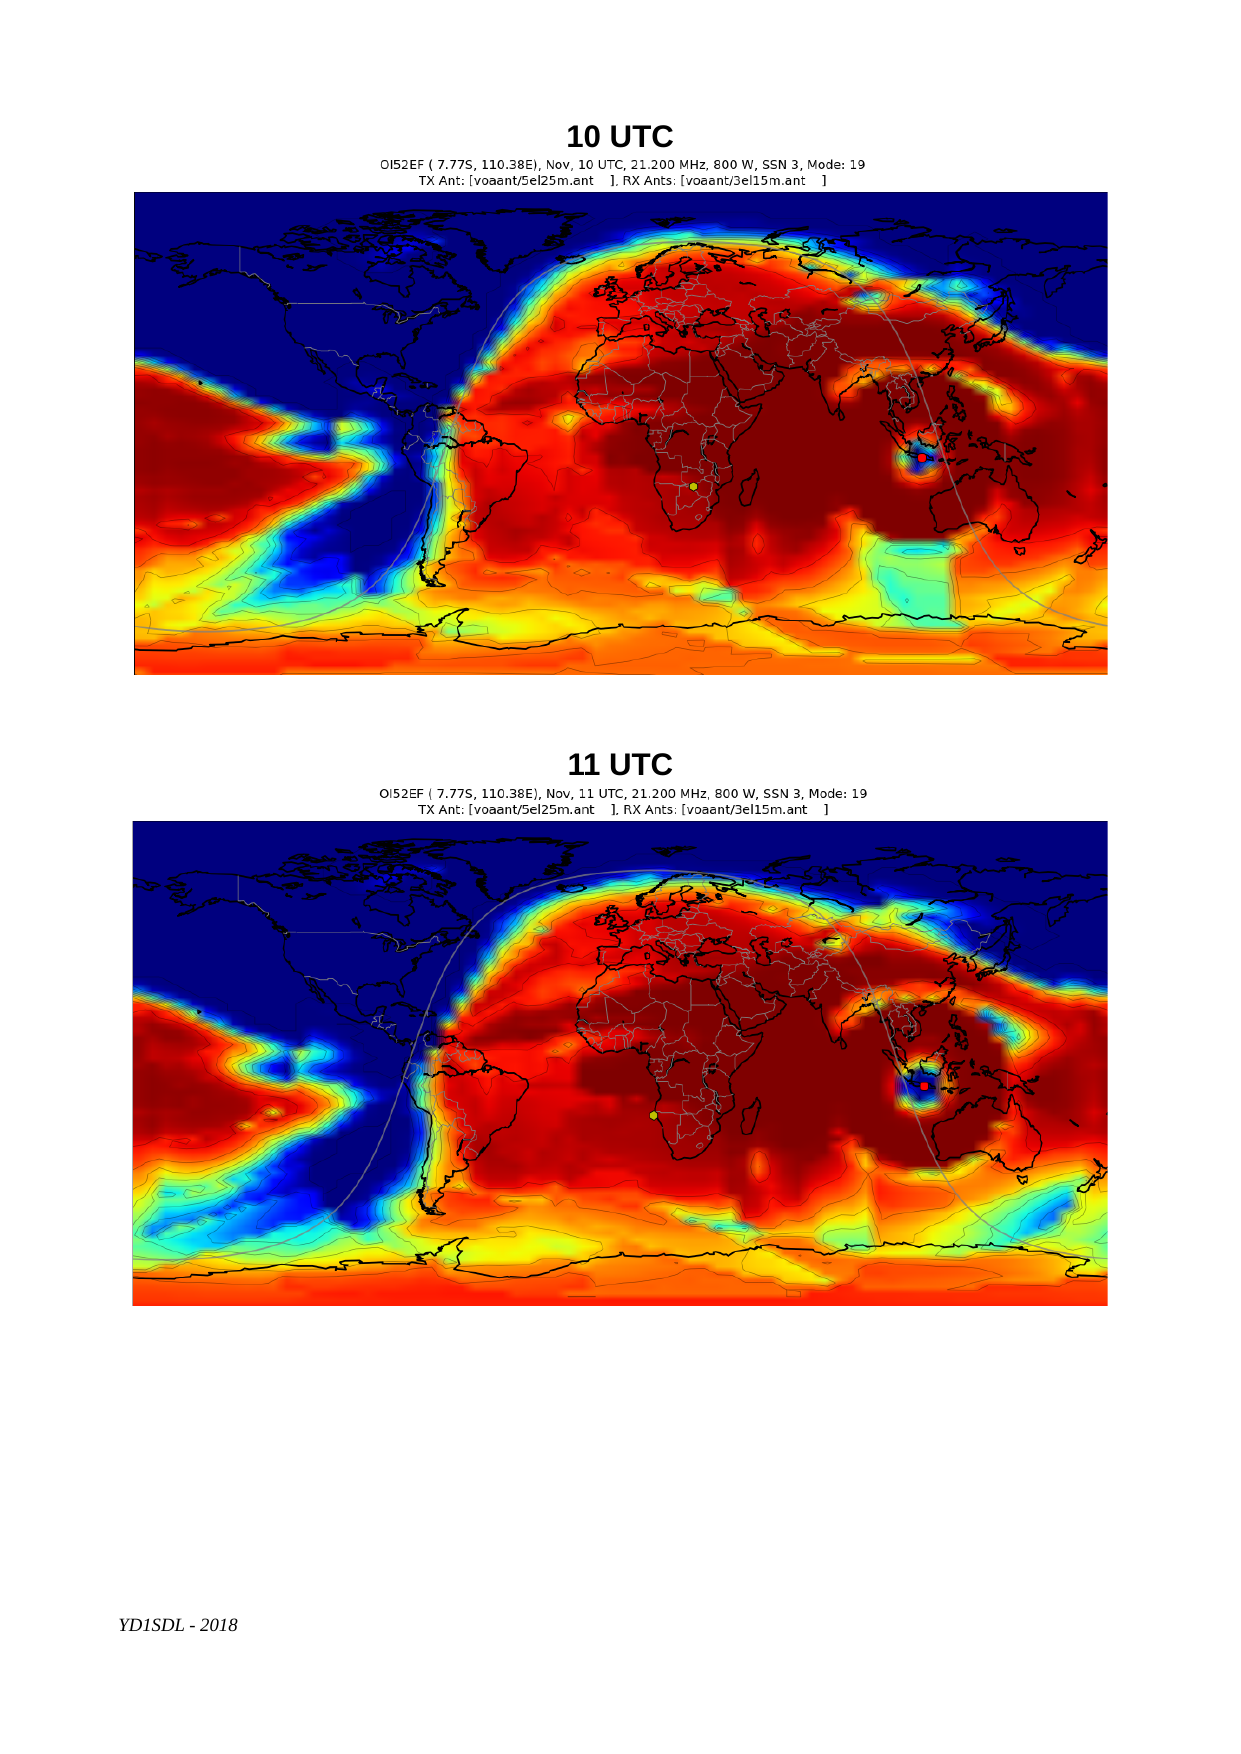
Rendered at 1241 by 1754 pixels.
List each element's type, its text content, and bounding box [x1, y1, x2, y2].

text 10 UTC [118, 118, 1122, 154]
picture [132, 154, 1108, 675]
text 11 UTC [118, 746, 1122, 782]
picture [132, 782, 1108, 1306]
